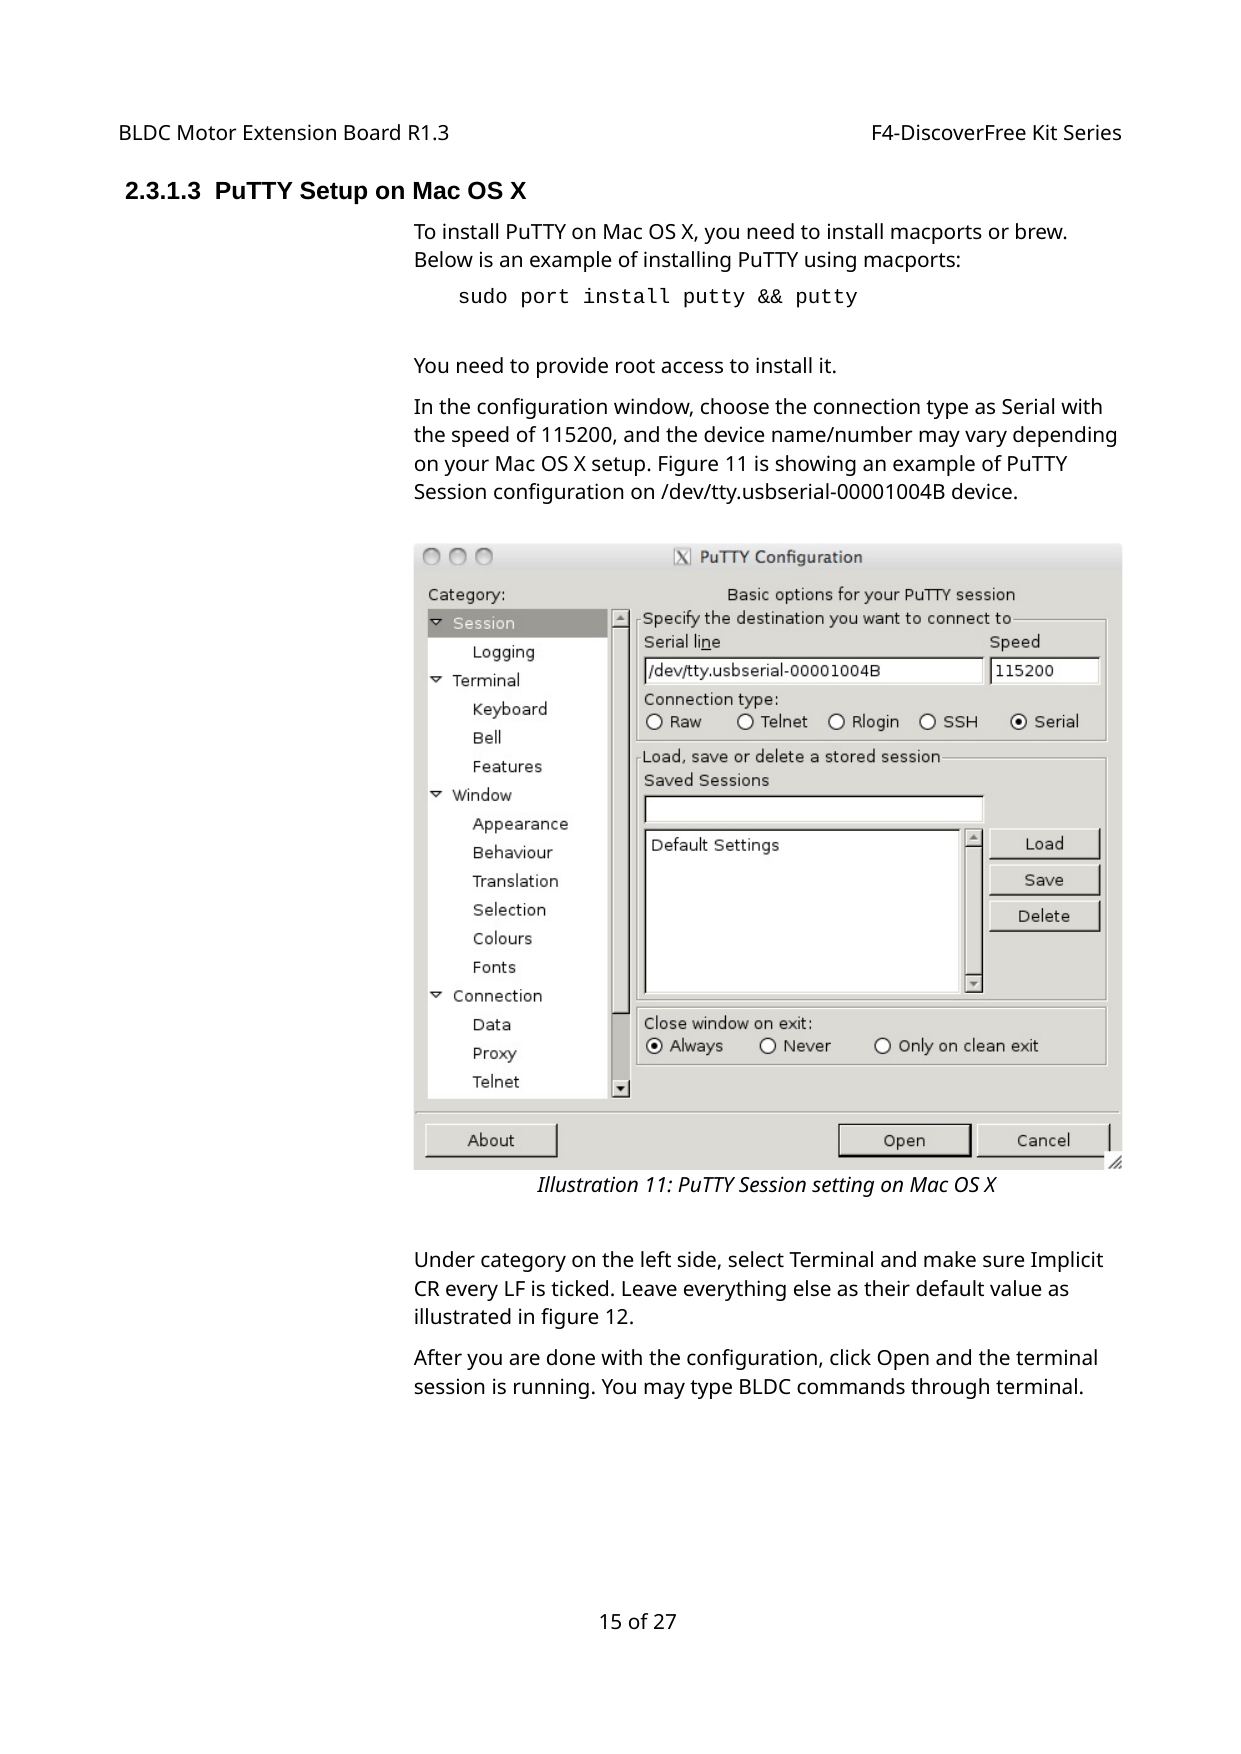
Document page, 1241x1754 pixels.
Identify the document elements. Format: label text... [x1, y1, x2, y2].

text To install PuTTY on Mac OS X, you need to install macports or brew. Below is an example of installing PuTTY using macports: [413, 217, 1122, 274]
text Illustration 11: PuTTY Session setting on Mac OS X [413, 1170, 1122, 1198]
text Under category on the left side, select Terminal and make sure Implicit CR every LF is ticked. Leave everything else as their default value as illustrated in figure 12. [413, 1246, 1122, 1331]
text sudo port install putty && putty [458, 286, 1078, 310]
subtitle PuTTY Setup on Mac OS X [118, 176, 1122, 204]
text After you are done with the configuration, click Open and the terminal session is running. You may type BLDC commands through terminal. [413, 1343, 1122, 1400]
text In the configuration window, choose the connection type as Serial with the speed of 115200, and the device name/number may vary depending on your Mac OS X setup. Figure 11 is showing an example of PuTTY Session configuration on /dev/tty.usbserial-00001004B device. [413, 392, 1122, 506]
text You need to provide root access to install it. [413, 351, 1122, 379]
picture [413, 543, 1123, 1170]
